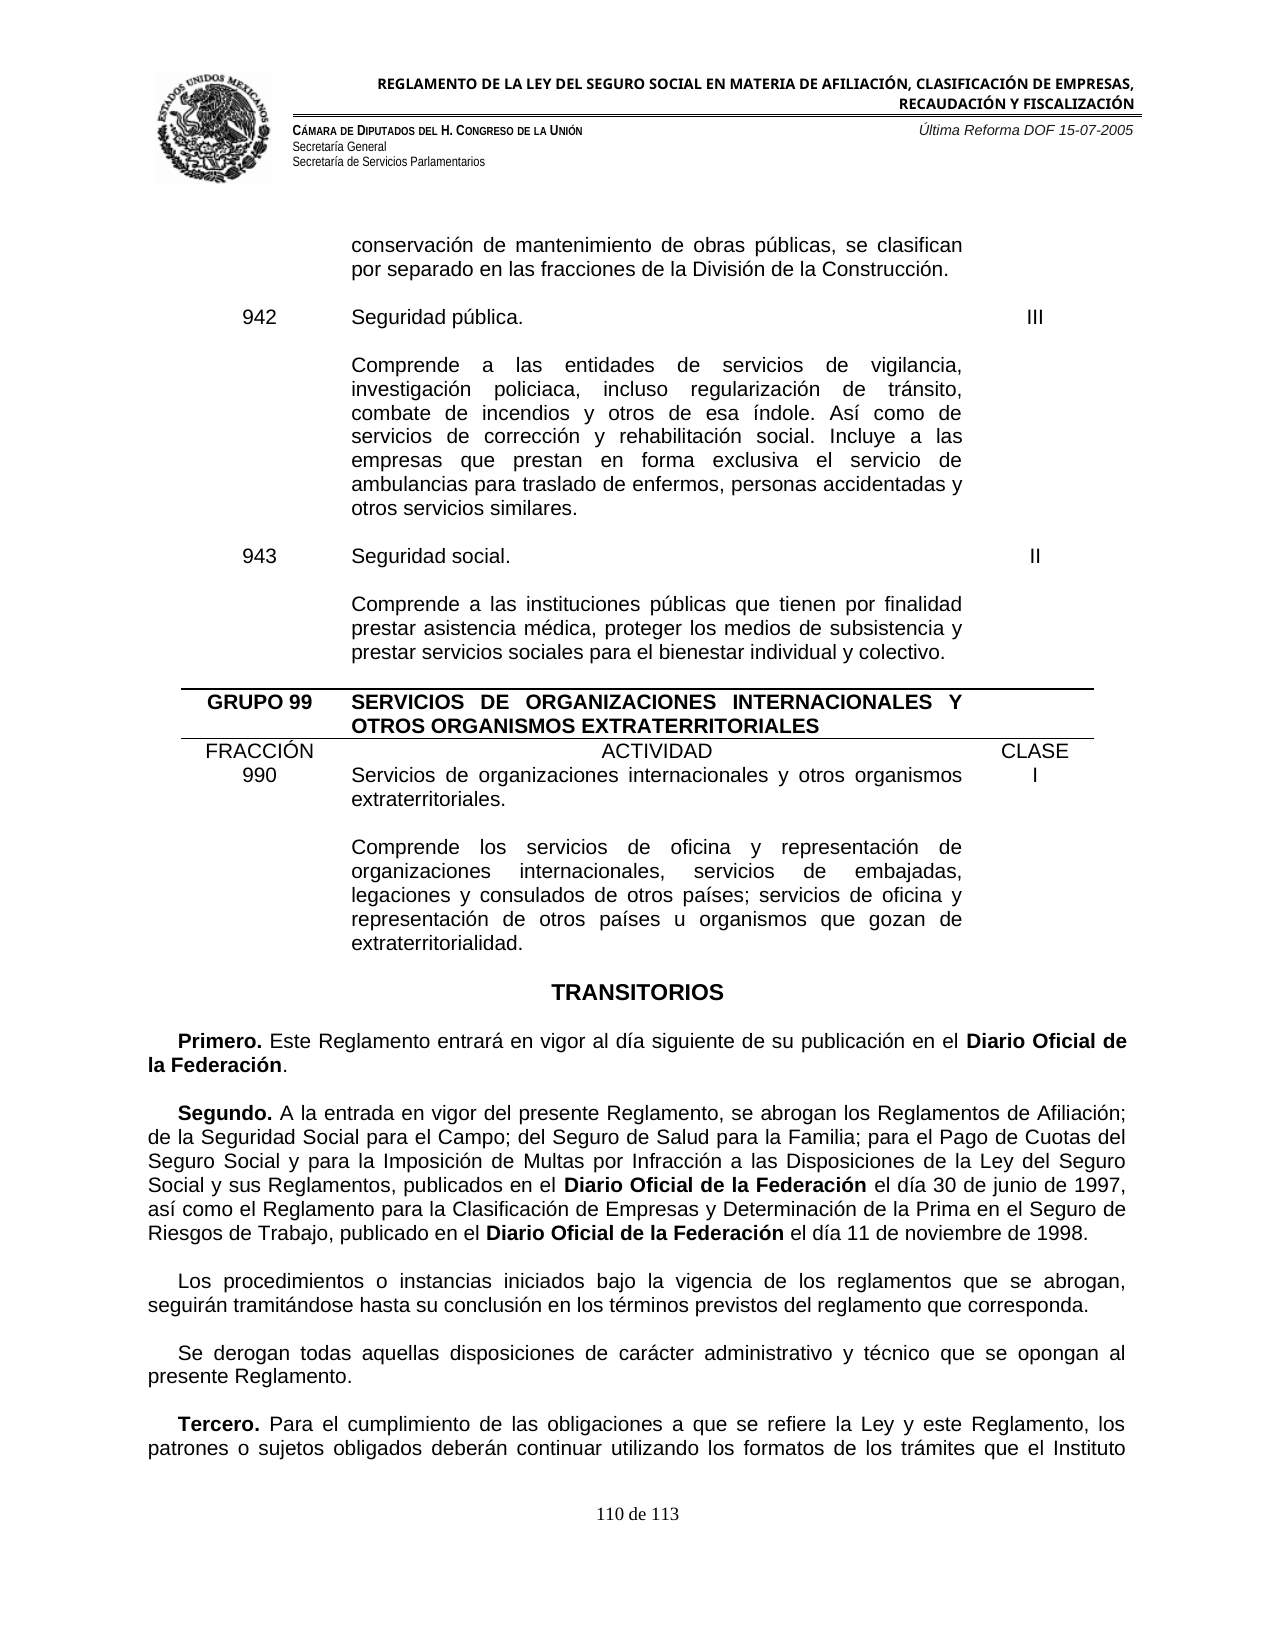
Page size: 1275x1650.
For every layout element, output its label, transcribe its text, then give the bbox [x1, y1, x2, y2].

text Los procedimientos o instancias iniciados bajo la vigencia de los reglamentos que se abrogan, seguirán tramitándose hasta su conclusión en los términos previstos del reglamento que corresponda. [148, 1268, 1127, 1316]
table_cell SERVICIOS DE ORGANIZACIONES INTERNACIONALES Y OTROS ORGANISMOS EXTRATERRITORIALES [338, 690, 976, 737]
table_cell [181, 233, 338, 304]
table_cell II [976, 544, 1094, 688]
text Se derogan todas aquellas disposiciones de carácter administrativo y técnico que se opongan al presente Reglamento. [148, 1340, 1127, 1388]
text Segundo. A la entrada en vigor del presente Reglamento, se abrogan los Reglamentos de Afiliación; de la Seguridad Social para el Campo; del Seguro de Salud para la Familia; para el Pago de Cuotas del Seguro Social y para la Imposición de Multas por Infracción a las Disposiciones de la Ley del Seguro Social y sus Reglamentos, publicados en el Diario Oficial de la Federación el día 30 de junio de 1997, así como el Reglamento para la Clasificación de Empresas y Determinación de la Prima en el Seguro de Riesgos de Trabajo, publicado en el Diario Oficial de la Federación el día 11 de noviembre de 1998. [148, 1101, 1127, 1244]
text Tercero. Para el cumplimiento de las obligaciones a que se refiere la Ley y este Reglamento, los patrones o sujetos obligados deberán continuar utilizando los formatos de los trámites que el Instituto [148, 1412, 1127, 1460]
text Primero. Este Reglamento entrará en vigor al día siguiente de su publicación en el Diario Oficial de la Federación. [148, 1029, 1127, 1077]
table_cell ACTIVIDAD [338, 739, 976, 763]
table_cell 943 [181, 544, 338, 688]
table_cell [976, 690, 1094, 737]
table_cell Seguridad social. Comprende a las instituciones públicas que tienen por finalidad prestar asistencia médica, proteger los medios de subsistencia y prestar servicios sociales para el bienestar individual y colectivo. [338, 544, 976, 688]
table_cell Servicios de organizaciones internacionales y otros organismos extraterritoriales. Comprende los servicios de oficina y representación de organizaciones internacionales, servicios de embajadas, legaciones y consulados de otros países; servicios de oficina y representación de otros países u organismos que gozan de extraterritorialidad. [338, 763, 976, 954]
table_cell 942 [181, 305, 338, 544]
table_cell [976, 233, 1094, 304]
text TRANSITORIOS [148, 978, 1127, 1005]
table_cell FRACCIÓN [181, 739, 338, 763]
table_cell I [976, 763, 1094, 954]
table_cell GRUPO 99 [181, 690, 338, 737]
table_cell CLASE [976, 739, 1094, 763]
table_cell Seguridad pública. Comprende a las entidades de servicios de vigilancia, investigación policiaca, incluso regularización de tránsito, combate de incendios y otros de esa índole. Así como de servicios de corrección y rehabilitación social. Incluye a las empresas que prestan en forma exclusiva el servicio de ambulancias para traslado de enfermos, personas accidentadas y otros servicios similares. [338, 305, 976, 544]
table_cell 990 [181, 763, 338, 954]
table_cell conservación de mantenimiento de obras públicas, se clasifican por separado en las fracciones de la División de la Construcción. [338, 233, 976, 304]
table_cell III [976, 305, 1094, 544]
